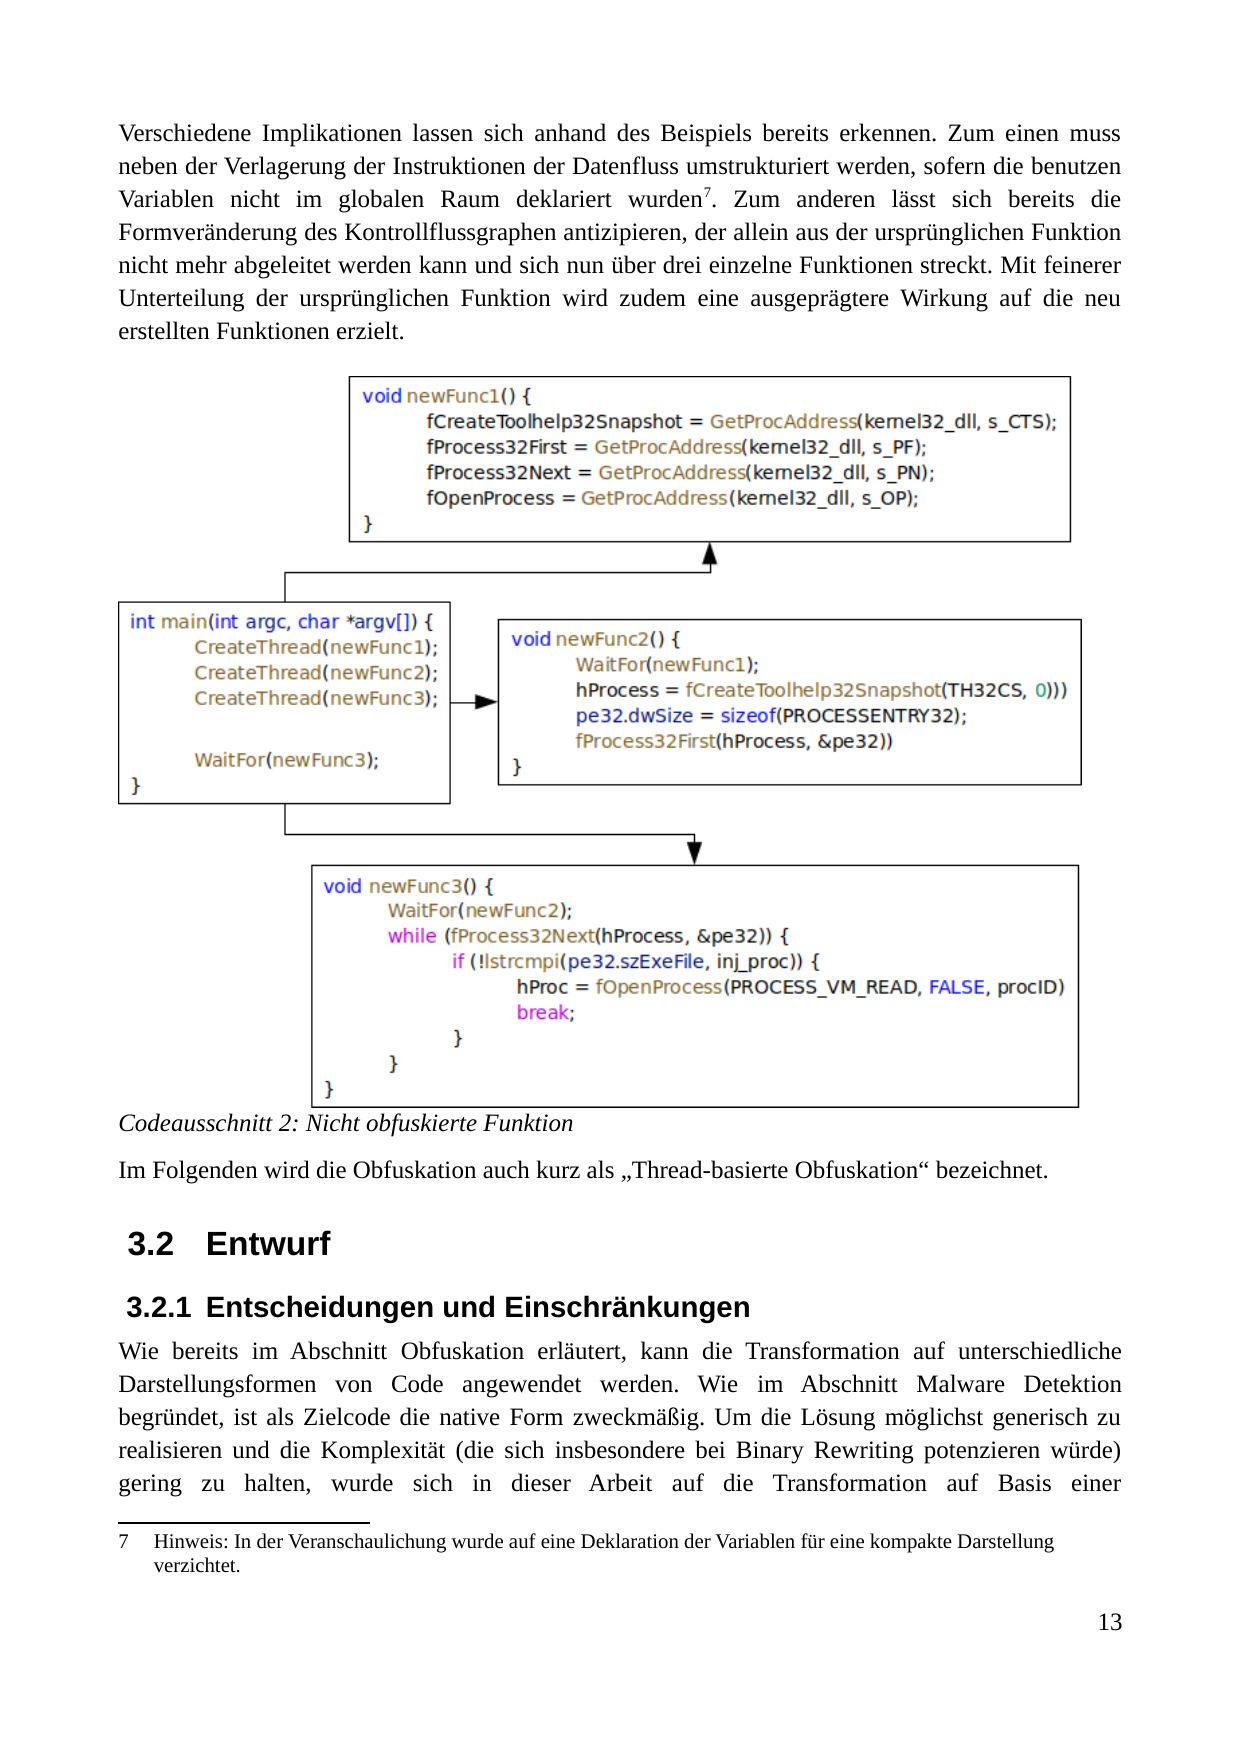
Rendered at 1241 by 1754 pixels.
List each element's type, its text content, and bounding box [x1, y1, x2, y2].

text Im Folgenden wird die Obfuskation auch kurz als „Thread-basierte Obfuskation“ bezeichnet. [118, 1155, 1122, 1184]
text Codeausschnitt 2: Nicht obfuskierte Funktion [118, 1108, 1082, 1136]
subtitle Entscheidungen und Einschränkungen [118, 1289, 1122, 1323]
text Hinweis: In der Veranschaulichung wurde auf eine Deklaration der Variablen für eine kompakte Darstellung verzichtet. [118, 1529, 1122, 1577]
text Verschiedene Implikationen lassen sich anhand des Beispiels bereits erkennen. Zum einen muss neben der Verlagerung der Instruktionen der Datenfluss umstrukturiert werden, sofern die benutzen Variablen nicht im globalen Raum deklariert wurden. Zum anderen lässt sich bereits die Formveränderung des Kontrollflussgraphen antizipieren, der allein aus der ursprünglichen Funktion nicht mehr abgeleitet werden kann und sich nun über drei einzelne Funktionen streckt. Mit feinerer Unterteilung der ursprünglichen Funktion wird zudem eine ausgeprägtere Wirkung auf die neu erstellten Funktionen erzielt. [118, 118, 1122, 345]
text Wie bereits im Abschnitt Obfuskation erläutert, kann die Transformation auf unterschiedliche Darstellungsformen von Code angewendet werden. Wie im Abschnitt Malware Detektion begründet, ist als Zielcode die native Form zweckmäßig. Um die Lösung möglichst generisch zu realisieren und die Komplexität (die sich insbesondere bei Binary Rewriting potenzieren würde) gering zu halten, wurde sich in dieser Arbeit auf die Transformation auf Basis einer [118, 1336, 1122, 1497]
picture [118, 376, 1082, 1108]
subtitle Entwurf [118, 1224, 1122, 1262]
